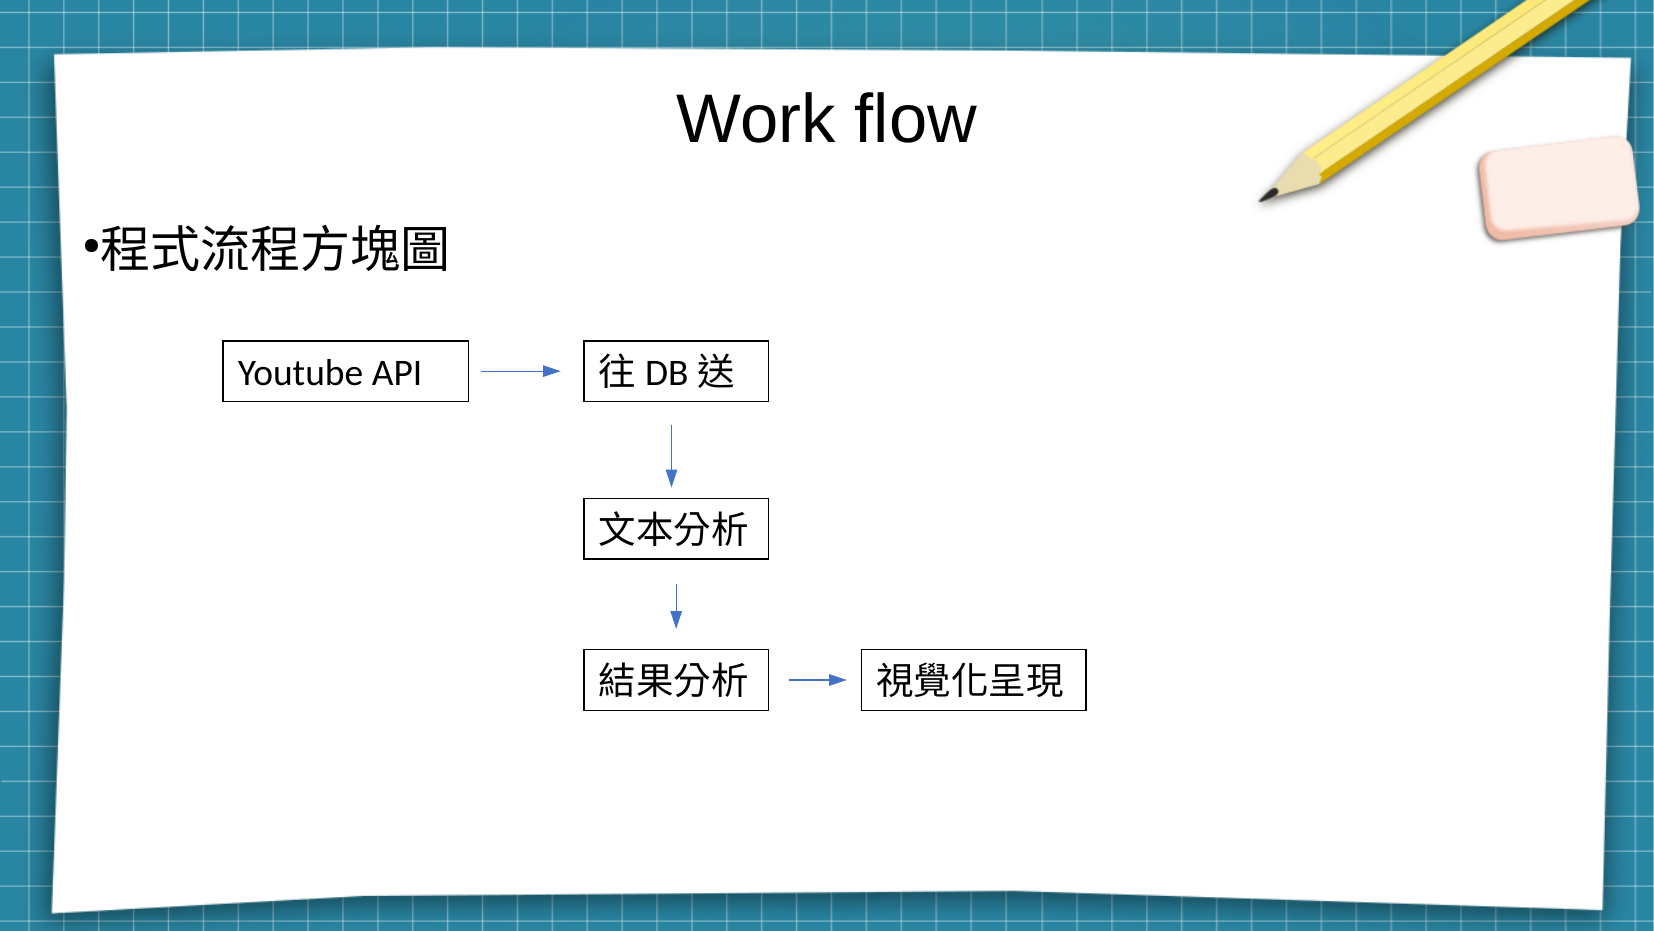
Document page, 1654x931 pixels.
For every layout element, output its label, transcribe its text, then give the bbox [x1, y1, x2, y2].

text_box 視覺化呈現 [861, 649, 1086, 711]
text_box Youtube API [222, 340, 469, 402]
list 程式流程方塊圖 [82, 217, 1571, 758]
text_box 結果分析 [583, 649, 769, 711]
text_box 文本分析 [583, 498, 769, 560]
text_box 往DB送 [583, 340, 769, 402]
title Work flow [82, 37, 1571, 193]
